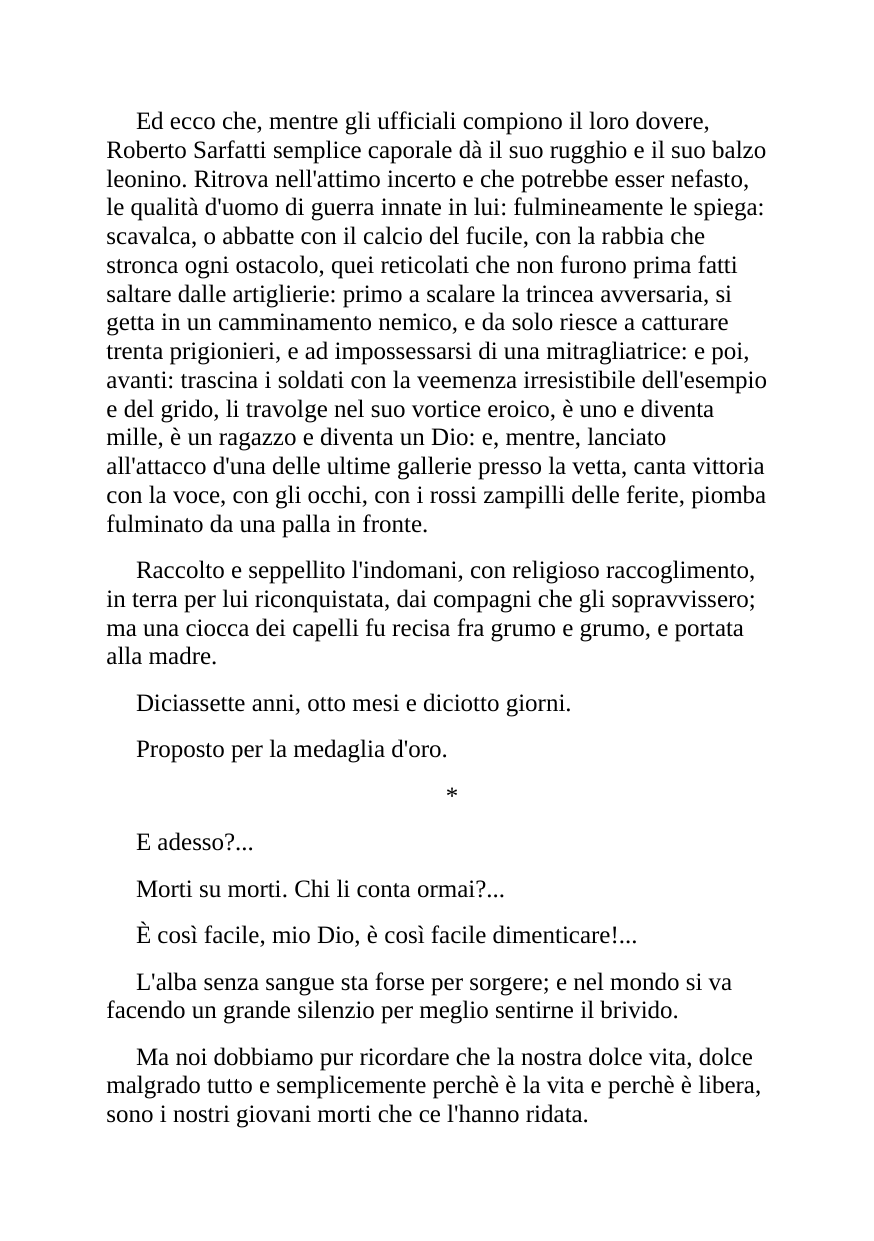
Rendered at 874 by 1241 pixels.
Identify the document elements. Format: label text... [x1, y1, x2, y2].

text Raccolto e seppellito l'indomani, con religioso raccoglimento, in terra per lui riconquistata, dai compagni che gli sopravvissero; ma una ciocca dei capelli fu recisa fra grumo e grumo, e portata alla madre. [106, 555, 768, 670]
text Ed ecco che, mentre gli ufficiali compiono il loro dovere, Roberto Sarfatti semplice caporale dà il suo rugghio e il suo balzo leonino. Ritrova nell'attimo incerto e che potrebbe esser nefasto, le qualità d'uomo di guerra innate in lui: fulmineamente le spiega: scavalca, o abbatte con il calcio del fucile, con la rabbia che stronca ogni ostacolo, quei reticolati che non furono prima fatti saltare dalle artiglierie: primo a scalare la trincea avversaria, si getta in un camminamento nemico, e da solo riesce a catturare trenta prigionieri, e ad impossessarsi di una mitragliatrice: e poi, avanti: trascina i soldati con la veemenza irresistibile dell'esempio e del grido, li travolge nel suo vortice eroico, è uno e diventa mille, è un ragazzo e diventa un Dio: e, mentre, lanciato all'attacco d'una delle ultime gallerie presso la vetta, canta vittoria con la voce, con gli occhi, con i rossi zampilli delle ferite, piomba fulminato da una palla in fronte. [106, 106, 768, 537]
text Ma noi dobbiamo pur ricordare che la nostra dolce vita, dolce malgrado tutto e semplicemente perchè è la vita e perchè è libera, sono i nostri giovani morti che ce l'hanno ridata. [106, 1042, 768, 1128]
text È così facile, mio Dio, è così facile dimenticare!... [106, 920, 768, 949]
text E adesso?... [106, 827, 768, 856]
text * [106, 781, 768, 809]
text Morti su morti. Chi li conta ormai?... [106, 874, 768, 902]
text Proposto per la medaglia d'oro. [106, 734, 768, 763]
text L'alba senza sangue sta forse per sorgere; e nel mondo si va facendo un grande silenzio per meglio sentirne il brivido. [106, 967, 768, 1024]
text Diciassette anni, otto mesi e diciotto giorni. [106, 688, 768, 717]
